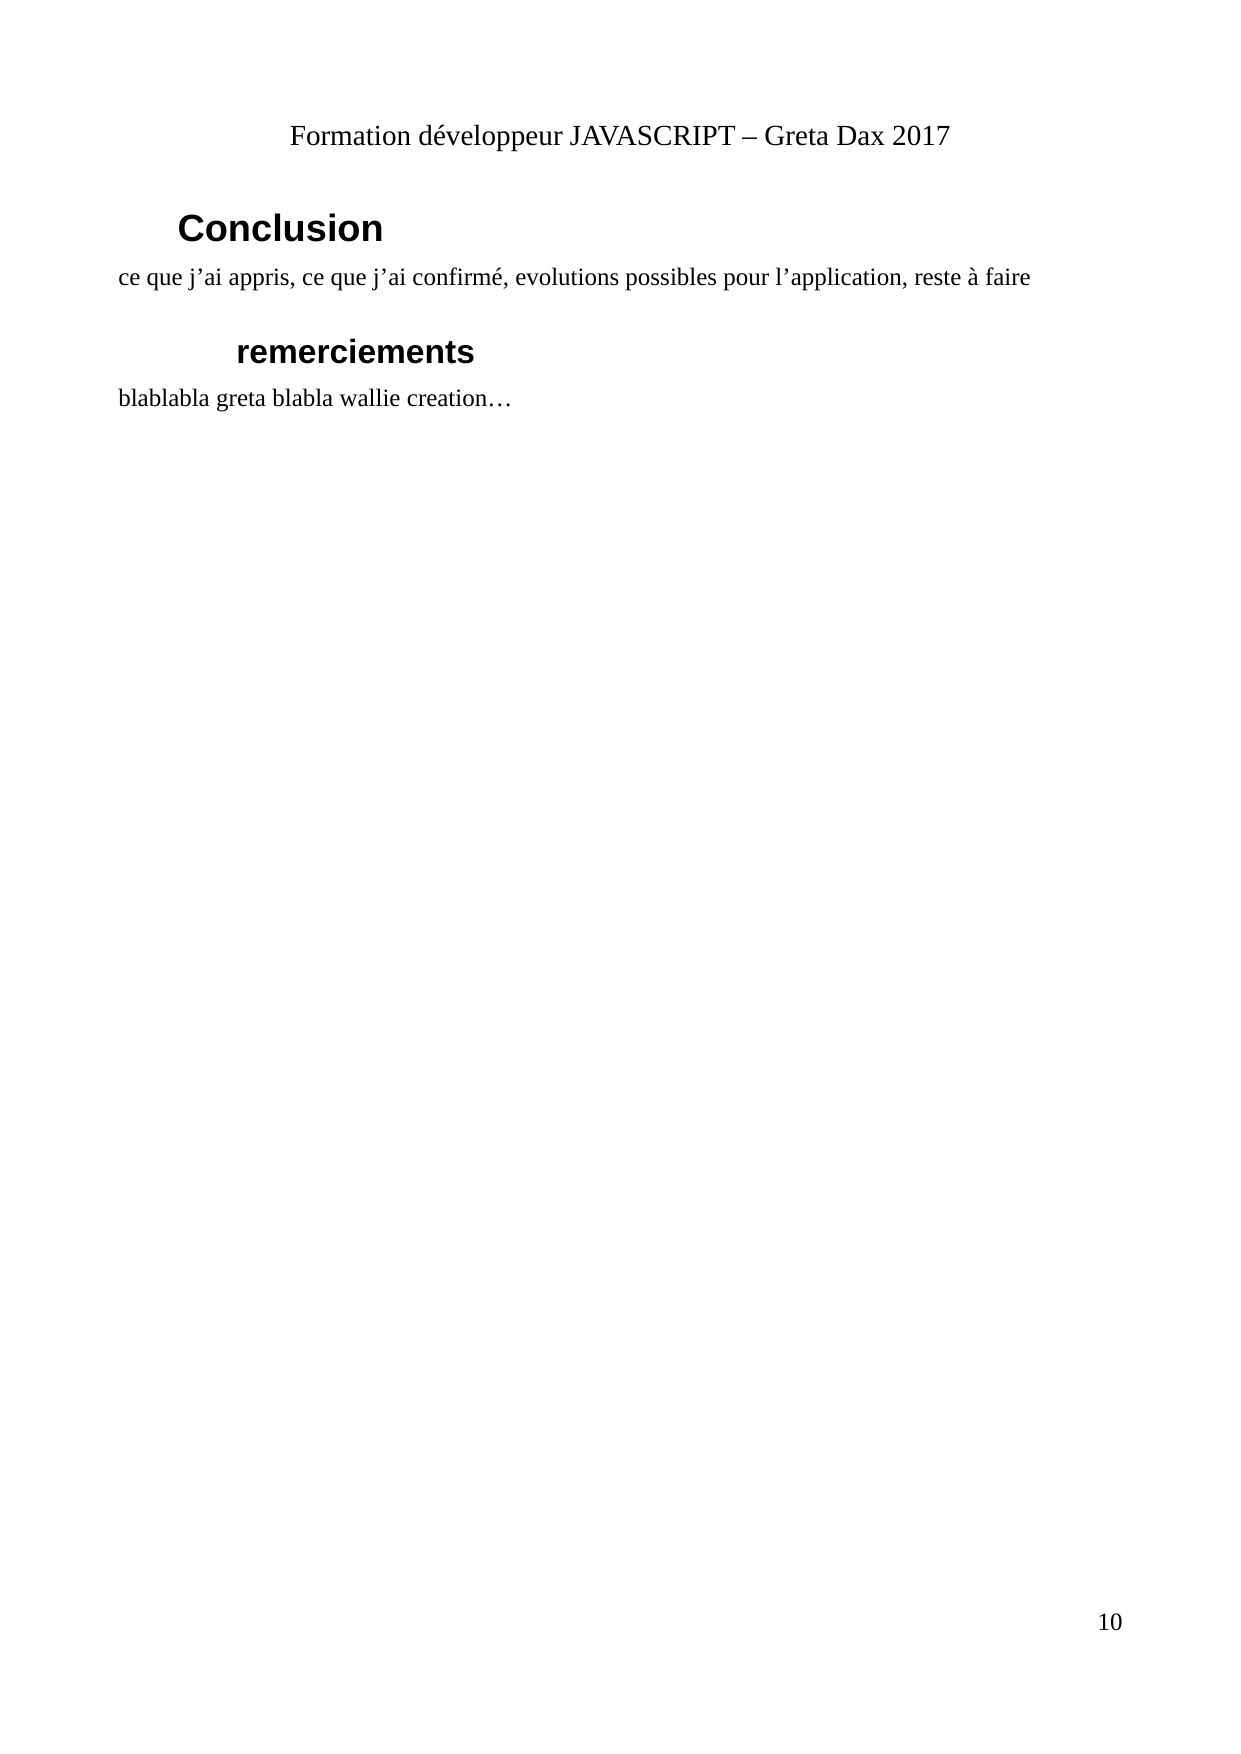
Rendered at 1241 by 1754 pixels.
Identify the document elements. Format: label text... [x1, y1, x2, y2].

text blablabla greta blabla wallie creation… [118, 383, 1122, 412]
subtitle Conclusion [177, 206, 1122, 250]
text ce que j’ai appris, ce que j’ai confirmé, evolutions possibles pour l’application, reste à faire [118, 262, 1122, 291]
subtitle remerciements [236, 332, 1122, 371]
